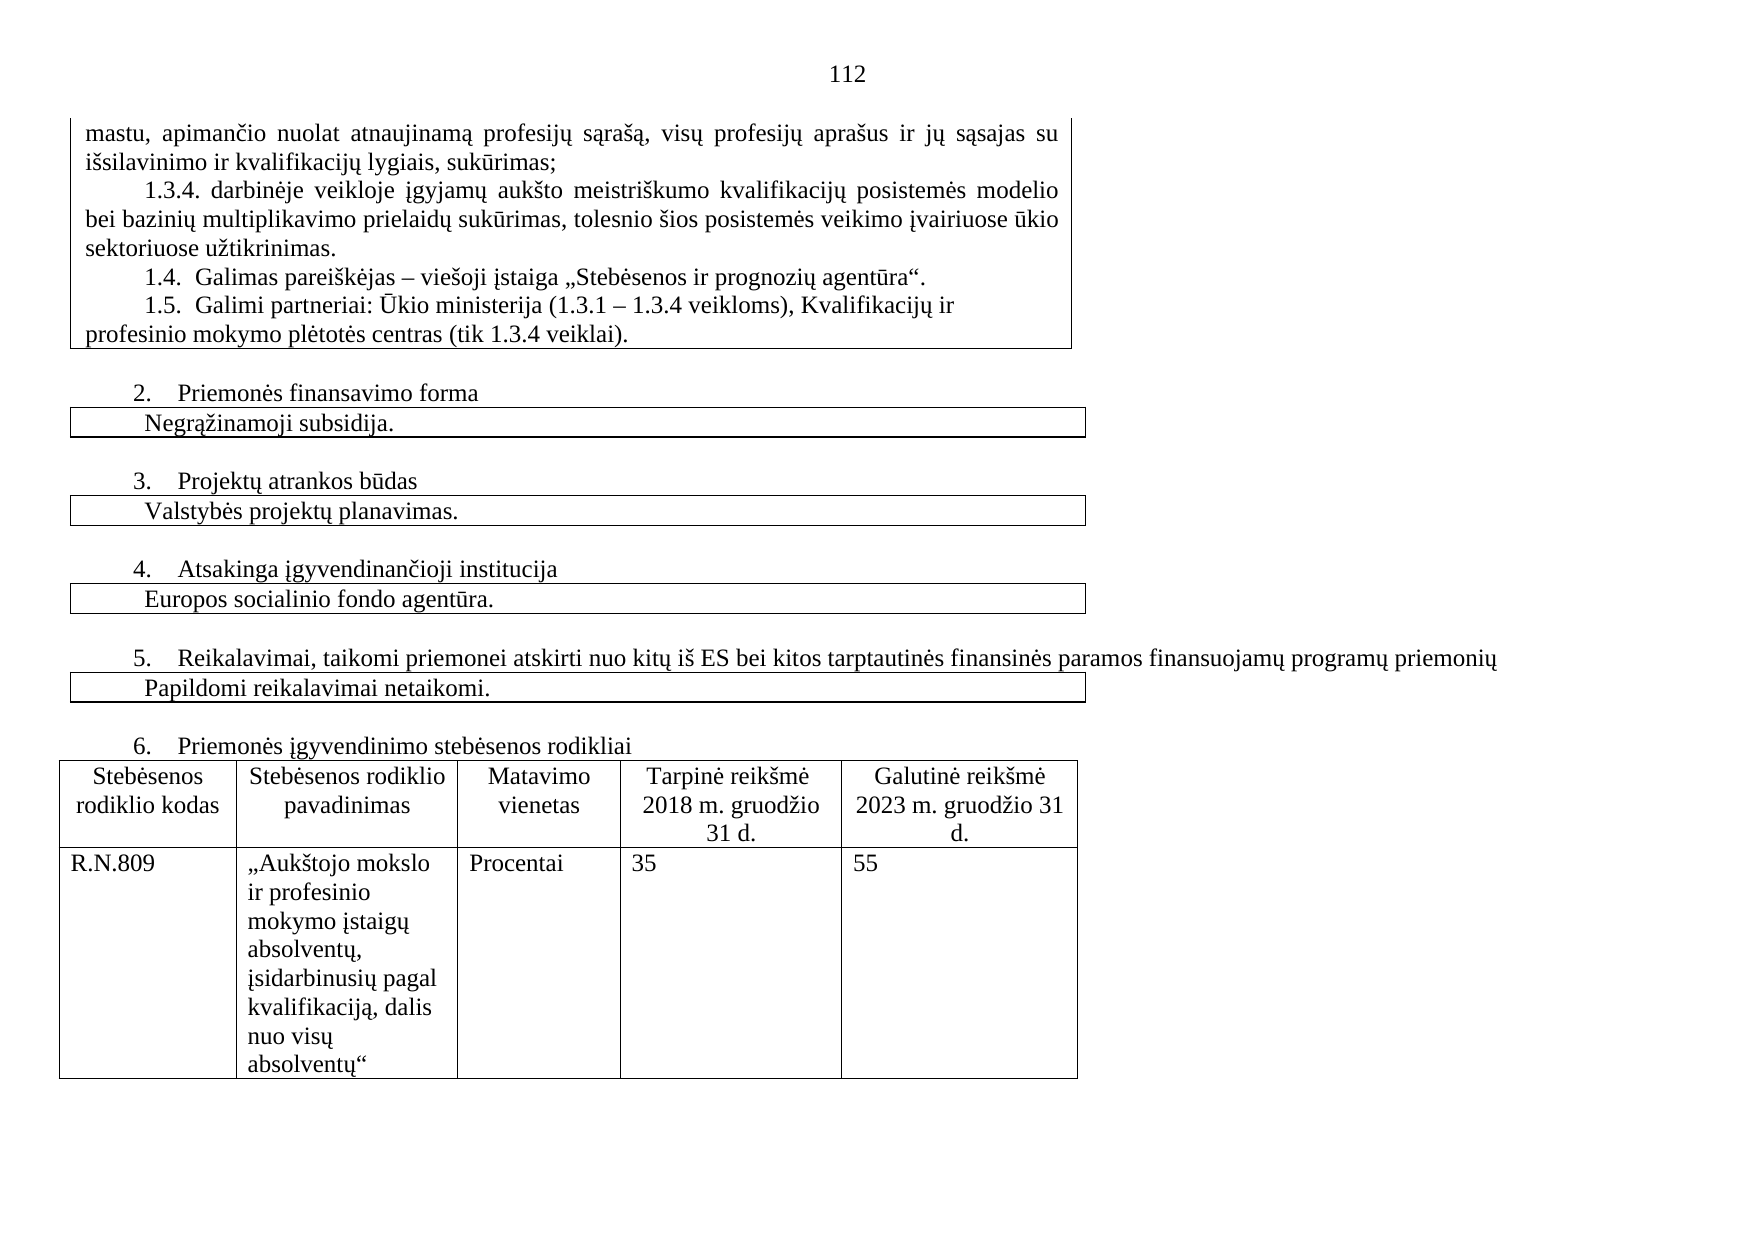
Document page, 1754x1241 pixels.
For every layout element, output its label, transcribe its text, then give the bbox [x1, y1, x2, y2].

table_cell 1.4. Galimas pareiškėjas – viešoji įstaiga „Stebėsenos ir prognozių agentūra“. [71, 262, 1071, 291]
table_header Negrąžinamoji subsidija. [71, 408, 1085, 436]
text 6. Priemonės įgyvendinimo stebėsenos rodikliai [133, 731, 1636, 760]
table_header Valstybės projektų planavimas. [71, 496, 1085, 525]
table_cell 35 [621, 848, 841, 1078]
table_cell „Aukštojo mokslo ir profesinio mokymo įstaigų absolventų, įsidarbinusių pagal kvalifikaciją, dalis nuo visų absolventų“ [237, 848, 457, 1078]
table_header Tarpinė reikšmė 2018 m. gruodžio 31 d. [621, 761, 841, 847]
text 2. Priemonės finansavimo forma [133, 378, 1636, 407]
text 4. Atsakinga įgyvendinančioji institucija [133, 554, 1636, 583]
table_cell Procentai [458, 848, 620, 1078]
table_header Galutinė reikšmė 2023 m. gruodžio 31 d. [842, 761, 1077, 847]
text 3. Projektų atrankos būdas [133, 466, 1636, 495]
table_cell R.N.809 [60, 848, 236, 1078]
table_cell 1.5. Galimi partneriai: Ūkio ministerija (1.3.1 – 1.3.4 veikloms), Kvalifikacijų ir profesinio mokymo plėtotės centras (tik 1.3.4 veiklai). [71, 291, 1071, 348]
table_cell 55 [842, 848, 1077, 1078]
table_cell mastu, apimančio nuolat atnaujinamą profesijų sąrašą, visų profesijų aprašus ir jų sąsajas su išsilavinimo ir kvalifikacijų lygiais, sukūrimas; 1.3.4. darbinėje veikloje įgyjamų aukšto meistriškumo kvalifikacijų posistemės modelio bei bazinių multiplikavimo prielaidų sukūrimas, tolesnio šios posistemės veikimo įvairiuose ūkio sektoriuose užtikrinimas. [71, 118, 1071, 262]
table_header Stebėsenos rodiklio pavadinimas [237, 761, 457, 847]
text 5. Reikalavimai, taikomi priemonei atskirti nuo kitų iš ES bei kitos tarptautinės finansinės paramos finansuojamų programų priemonių [74, 643, 1636, 672]
table_header Europos socialinio fondo agentūra. [71, 584, 1085, 613]
table_header Matavimo vienetas [458, 761, 620, 847]
table_header Papildomi reikalavimai netaikomi. [71, 673, 1085, 701]
table_header Stebėsenos rodiklio kodas [60, 761, 236, 847]
